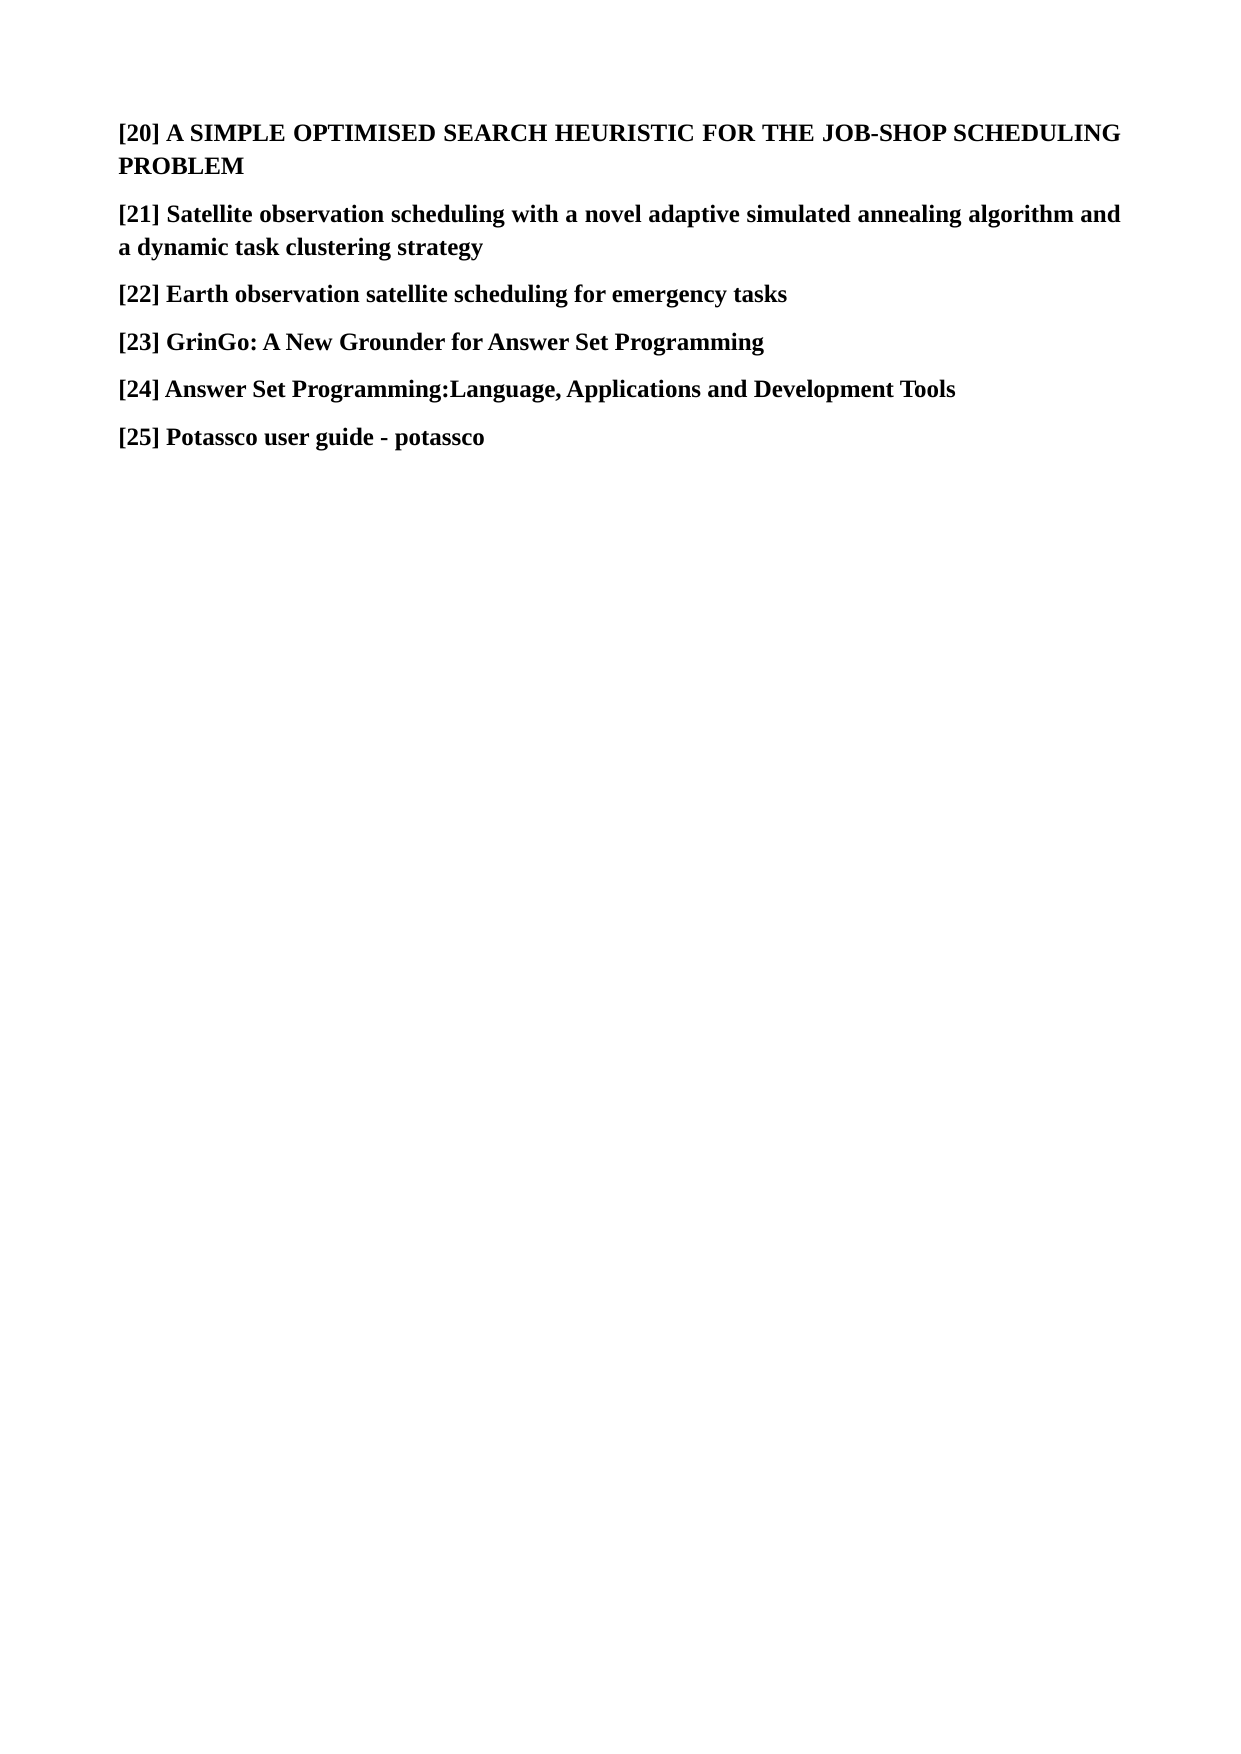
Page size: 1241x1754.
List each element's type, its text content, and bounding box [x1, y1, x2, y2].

text [20] A SIMPLE OPTIMISED SEARCH HEURISTIC FOR THE JOB-SHOP SCHEDULING PROBLEM [118, 118, 1122, 180]
text [24] Answer Set Programming:Language, Applications and Development Tools [118, 374, 1122, 403]
text [25] Potassco user guide - potassco [118, 422, 1122, 451]
text [21] Satellite observation scheduling with a novel adaptive simulated annealing algorithm and a dynamic task clustering strategy [118, 199, 1122, 261]
text [23] GrinGo: A New Grounder for Answer Set Programming [118, 327, 1122, 356]
text [22] Earth observation satellite scheduling for emergency tasks [118, 279, 1122, 308]
